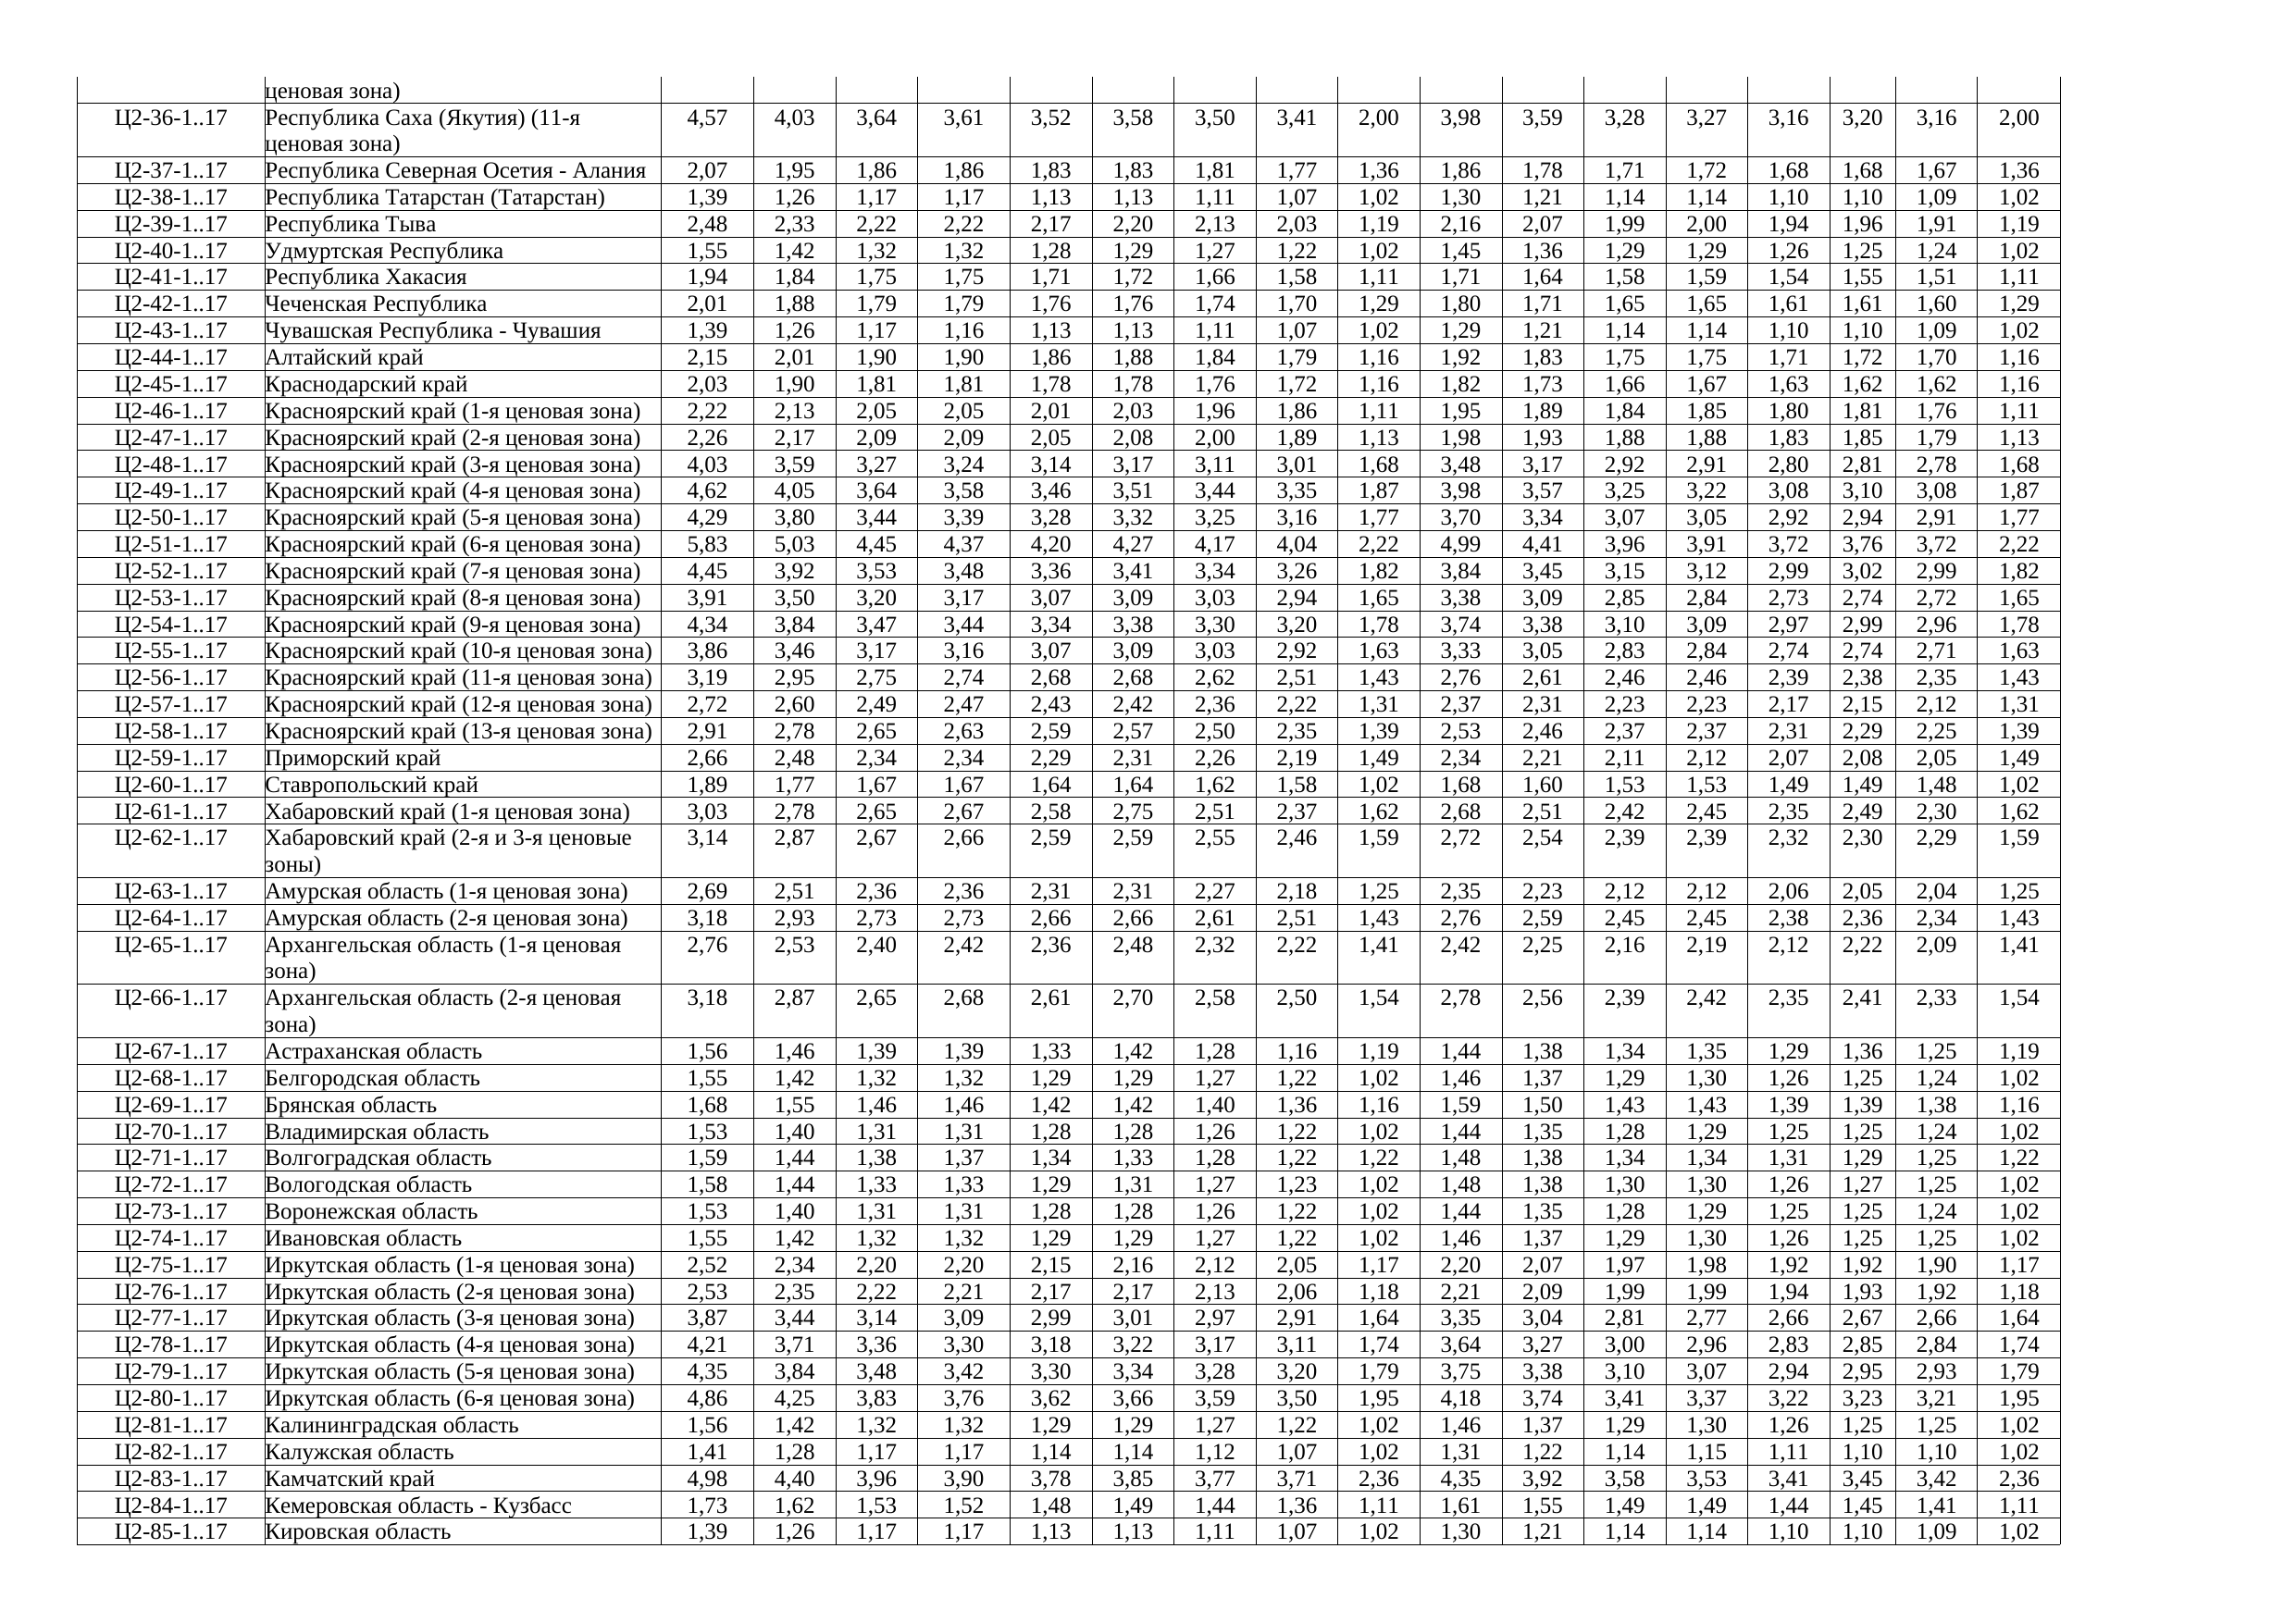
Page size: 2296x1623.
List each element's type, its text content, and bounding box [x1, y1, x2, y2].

table_cell 1,39 [662, 1518, 753, 1544]
table_cell Краснодарский край [266, 371, 661, 397]
table_cell 1,99 [1667, 1279, 1747, 1304]
table_cell 1,02 [1338, 238, 1420, 263]
table_cell 1,39 [662, 317, 753, 343]
table_cell 1,53 [662, 1198, 753, 1224]
table_cell 2,94 [1748, 1358, 1830, 1384]
table_cell 2,74 [1831, 585, 1895, 611]
table_cell 4,98 [662, 1466, 753, 1491]
table_cell 1,31 [837, 1198, 917, 1224]
table_cell 1,42 [1093, 1092, 1173, 1118]
table_cell Иркутская область (2-я ценовая зона) [266, 1279, 661, 1304]
table_cell 1,35 [1667, 1038, 1747, 1064]
table_cell 1,10 [1831, 317, 1895, 343]
table_cell 1,79 [1978, 1358, 2060, 1384]
table_cell 1,74 [1338, 1332, 1420, 1357]
table_cell 2,65 [837, 798, 917, 824]
table_cell Алтайский край [266, 344, 661, 370]
table_cell 3,08 [1896, 477, 1977, 503]
table_cell 2,39 [1748, 664, 1830, 690]
table_cell 3,20 [837, 585, 917, 611]
table_cell 1,67 [1667, 371, 1747, 397]
table_cell 2,76 [1421, 905, 1502, 931]
table_cell 1,74 [1174, 291, 1256, 316]
table_cell Ц2-72-1..17 [78, 1171, 265, 1197]
table_cell 1,62 [754, 1492, 836, 1518]
table_cell Хабаровский край (1-я ценовая зона) [266, 798, 661, 824]
table_cell 1,71 [1503, 291, 1583, 316]
table_cell 2,69 [662, 878, 753, 904]
table_cell 1,36 [1503, 238, 1583, 263]
table_cell Владимирская область [266, 1119, 661, 1144]
table_cell Белгородская область [266, 1065, 661, 1091]
table_cell 1,75 [918, 264, 1010, 290]
table_cell Ц2-80-1..17 [78, 1385, 265, 1411]
table_cell 1,25 [1831, 1412, 1895, 1438]
table_cell 1,65 [1338, 585, 1420, 611]
table_cell Ц2-66-1..17 [78, 985, 265, 1037]
table_cell Ц2-83-1..17 [78, 1466, 265, 1491]
table_cell 1,07 [1257, 1439, 1337, 1465]
table_cell [662, 77, 753, 103]
table_cell 2,66 [662, 745, 753, 771]
table_cell 1,64 [1093, 772, 1173, 797]
table_cell 1,42 [1093, 1038, 1173, 1064]
table_cell 1,22 [1503, 1439, 1583, 1465]
table_cell 1,17 [837, 1518, 917, 1544]
table_cell 1,10 [1748, 184, 1830, 210]
table_cell 2,78 [754, 718, 836, 744]
table_cell 1,44 [1174, 1492, 1256, 1518]
table_cell 1,12 [1174, 1439, 1256, 1465]
table_cell Красноярский край (8-я ценовая зона) [266, 585, 661, 611]
table_cell 1,25 [1831, 1119, 1895, 1144]
table_cell 2,42 [1584, 798, 1666, 824]
table_cell 4,18 [1421, 1385, 1502, 1411]
table_cell 3,41 [1584, 1385, 1666, 1411]
table_cell 2,39 [1584, 824, 1666, 877]
table_cell 1,27 [1174, 1171, 1256, 1197]
table_cell 2,67 [837, 824, 917, 877]
table_cell 1,18 [1338, 1279, 1420, 1304]
table_cell 2,74 [1831, 638, 1895, 663]
table_cell 1,28 [1093, 1198, 1173, 1224]
table_cell 1,35 [1503, 1198, 1583, 1224]
table_cell 1,34 [1011, 1145, 1092, 1171]
table_cell 1,22 [1257, 238, 1337, 263]
table_cell 2,20 [1093, 211, 1173, 237]
table_cell 2,92 [1584, 451, 1666, 477]
table_cell 1,25 [1338, 878, 1420, 904]
table_cell 3,30 [1011, 1358, 1092, 1384]
table_cell 2,58 [1011, 798, 1092, 824]
table_cell 1,35 [1503, 1119, 1583, 1144]
table_cell Ц2-56-1..17 [78, 664, 265, 690]
table_cell 1,55 [662, 238, 753, 263]
table_cell 3,19 [662, 664, 753, 690]
table_cell 1,17 [1338, 1252, 1420, 1278]
table_cell Камчатский край [266, 1466, 661, 1491]
table_cell 2,30 [1896, 798, 1977, 824]
table_cell 2,67 [918, 798, 1010, 824]
table_cell 1,38 [1503, 1038, 1583, 1064]
table_cell 2,16 [1421, 211, 1502, 237]
table_cell 1,29 [1011, 1065, 1092, 1091]
table_cell 1,32 [918, 1065, 1010, 1091]
table_cell 1,02 [1978, 1439, 2060, 1465]
table_cell 1,83 [1503, 344, 1583, 370]
table_cell 2,16 [1584, 932, 1666, 984]
table_cell 3,27 [1667, 104, 1747, 156]
table_cell 1,29 [1584, 238, 1666, 263]
table_cell 4,27 [1093, 531, 1173, 557]
table_cell Красноярский край (12-я ценовая зона) [266, 691, 661, 717]
table_cell 3,35 [1421, 1305, 1502, 1331]
table_cell 2,00 [1174, 425, 1256, 450]
table_cell Ц2-60-1..17 [78, 772, 265, 797]
table_cell 1,87 [1338, 477, 1420, 503]
table_cell 1,29 [1667, 238, 1747, 263]
table_cell 1,46 [1421, 1412, 1502, 1438]
table_cell 2,01 [754, 344, 836, 370]
table_cell 1,02 [1978, 317, 2060, 343]
table_cell Ц2-73-1..17 [78, 1198, 265, 1224]
table_cell 4,05 [754, 477, 836, 503]
table_cell 2,17 [1011, 1279, 1092, 1304]
table_cell 2,73 [837, 905, 917, 931]
table_cell 1,44 [1421, 1198, 1502, 1224]
table_cell 3,14 [662, 824, 753, 877]
table_cell 1,02 [1338, 1119, 1420, 1144]
table_cell 1,13 [1093, 1518, 1173, 1544]
table_cell 2,21 [918, 1279, 1010, 1304]
table_cell 1,30 [1421, 1518, 1502, 1544]
table_cell 1,56 [662, 1038, 753, 1064]
table_cell 1,13 [1338, 425, 1420, 450]
table_cell 1,49 [1978, 745, 2060, 771]
table_cell 1,11 [1748, 1439, 1830, 1465]
table_cell 2,85 [1584, 585, 1666, 611]
table_cell 2,25 [1503, 932, 1583, 984]
table_cell 2,78 [754, 798, 836, 824]
table_cell 3,17 [837, 638, 917, 663]
table_cell Ц2-41-1..17 [78, 264, 265, 290]
table_cell 1,14 [1667, 184, 1747, 210]
table_cell 1,29 [1584, 1225, 1666, 1251]
table_cell 1,81 [918, 371, 1010, 397]
table_cell 1,02 [1978, 1065, 2060, 1091]
table_cell 2,59 [1503, 905, 1583, 931]
table_cell 3,21 [1896, 1385, 1977, 1411]
table_cell 2,01 [1011, 398, 1092, 424]
table_cell 3,46 [1011, 477, 1092, 503]
table_cell [1338, 77, 1420, 103]
table_cell 2,51 [1257, 664, 1337, 690]
table_cell 3,57 [1503, 477, 1583, 503]
table_cell 1,21 [1503, 317, 1583, 343]
table_cell Ц2-79-1..17 [78, 1358, 265, 1384]
table_cell 1,14 [1584, 184, 1666, 210]
table_cell 1,13 [1011, 184, 1092, 210]
table_cell 2,07 [662, 157, 753, 183]
table_cell 3,27 [1503, 1332, 1583, 1357]
table_cell 1,86 [1011, 344, 1092, 370]
table_cell 1,28 [1011, 238, 1092, 263]
table_cell 3,44 [1174, 477, 1256, 503]
table_cell 3,92 [1503, 1466, 1583, 1491]
table_cell Ц2-45-1..17 [78, 371, 265, 397]
table_cell 1,43 [1978, 905, 2060, 931]
table_cell Ц2-52-1..17 [78, 558, 265, 584]
table_cell 3,85 [1093, 1466, 1173, 1491]
table_cell 1,78 [1978, 612, 2060, 637]
table_cell 2,43 [1011, 691, 1092, 717]
table_cell 1,44 [1421, 1119, 1502, 1144]
table_cell 1,16 [1338, 371, 1420, 397]
table_cell 3,34 [1174, 558, 1256, 584]
table_cell 3,62 [1011, 1385, 1092, 1411]
table_cell 2,65 [837, 985, 917, 1037]
table_cell 2,23 [1503, 878, 1583, 904]
table_cell 1,02 [1338, 1412, 1420, 1438]
table_cell 2,12 [1667, 878, 1747, 904]
table_cell 1,10 [1748, 1518, 1830, 1544]
table_cell [1257, 77, 1337, 103]
table_cell 1,31 [918, 1198, 1010, 1224]
table_cell 2,73 [918, 905, 1010, 931]
table_cell 1,02 [1338, 1439, 1420, 1465]
table_cell 2,19 [1257, 745, 1337, 771]
table_cell Ц2-70-1..17 [78, 1119, 265, 1144]
table_cell 1,30 [1667, 1412, 1747, 1438]
table_cell 4,45 [662, 558, 753, 584]
table_cell 1,22 [1257, 1198, 1337, 1224]
table_cell 1,48 [1421, 1145, 1502, 1171]
table_cell 1,18 [1978, 1279, 2060, 1304]
table_cell 4,99 [1421, 531, 1502, 557]
table_cell 3,11 [1174, 451, 1256, 477]
table_cell Калужская область [266, 1439, 661, 1465]
table_cell 1,16 [1338, 344, 1420, 370]
table_cell 4,25 [754, 1385, 836, 1411]
table_cell 1,79 [837, 291, 917, 316]
table_cell Архангельская область (2-я ценовая зона) [266, 985, 661, 1037]
table_cell 1,86 [1257, 398, 1337, 424]
table_cell 2,36 [1338, 1466, 1420, 1491]
table_cell 1,36 [1831, 1038, 1895, 1064]
table_cell 1,29 [1093, 238, 1173, 263]
table_cell Ц2-77-1..17 [78, 1305, 265, 1331]
table_cell 2,56 [1503, 985, 1583, 1037]
table_cell Красноярский край (6-я ценовая зона) [266, 531, 661, 557]
table_cell 3,35 [1257, 477, 1337, 503]
table_cell 1,83 [1011, 157, 1092, 183]
table_cell 2,36 [918, 878, 1010, 904]
table_cell 1,29 [1011, 1171, 1092, 1197]
table_cell 2,78 [1896, 451, 1977, 477]
table_cell 2,09 [918, 425, 1010, 450]
table_cell 3,09 [1503, 585, 1583, 611]
table_cell 2,16 [1093, 1252, 1173, 1278]
table_cell Ц2-65-1..17 [78, 932, 265, 984]
table_cell 2,21 [1503, 745, 1583, 771]
table_cell 1,67 [837, 772, 917, 797]
table_cell 1,30 [1667, 1225, 1747, 1251]
table_cell 2,52 [662, 1252, 753, 1278]
table_cell 2,81 [1584, 1305, 1666, 1331]
table_cell [1748, 77, 1830, 103]
table_cell 2,46 [1584, 664, 1666, 690]
table_cell 1,34 [1584, 1145, 1666, 1171]
table_cell 1,11 [1174, 184, 1256, 210]
table_cell 1,30 [1667, 1065, 1747, 1091]
table_cell 1,11 [1338, 264, 1420, 290]
table_cell 1,53 [1667, 772, 1747, 797]
table_cell Иркутская область (4-я ценовая зона) [266, 1332, 661, 1357]
table_cell 1,81 [1174, 157, 1256, 183]
table_cell 2,20 [837, 1252, 917, 1278]
table_cell 1,37 [918, 1145, 1010, 1171]
table_cell 1,17 [837, 184, 917, 210]
table_cell 3,64 [1421, 1332, 1502, 1357]
table_cell 2,84 [1896, 1332, 1977, 1357]
table_cell 2,33 [754, 211, 836, 237]
table_cell 1,10 [1831, 1439, 1895, 1465]
table_cell 1,17 [918, 184, 1010, 210]
table_cell 1,71 [1748, 344, 1830, 370]
table_cell 2,59 [1093, 824, 1173, 877]
table_cell Ц2-68-1..17 [78, 1065, 265, 1091]
table_cell 3,14 [837, 1305, 917, 1331]
table_cell 2,83 [1748, 1332, 1830, 1357]
table_cell 2,26 [1174, 745, 1256, 771]
table_cell 1,49 [1748, 772, 1830, 797]
table_cell 1,17 [918, 1439, 1010, 1465]
table_cell Ц2-82-1..17 [78, 1439, 265, 1465]
table_cell 1,11 [1338, 398, 1420, 424]
table_cell 2,68 [1011, 664, 1092, 690]
table_cell 2,00 [1667, 211, 1747, 237]
table_cell 3,22 [1667, 477, 1747, 503]
table_cell 1,90 [754, 371, 836, 397]
table_cell 4,35 [1421, 1466, 1502, 1491]
table_cell 1,64 [1338, 1305, 1420, 1331]
table_cell 3,45 [1503, 558, 1583, 584]
table_cell 1,36 [1978, 157, 2060, 183]
table_cell Иркутская область (3-я ценовая зона) [266, 1305, 661, 1331]
table_cell Красноярский край (3-я ценовая зона) [266, 451, 661, 477]
table_cell 2,91 [1257, 1305, 1337, 1331]
table_cell 1,96 [1831, 211, 1895, 237]
table_cell 1,62 [1896, 371, 1977, 397]
table_cell Ц2-75-1..17 [78, 1252, 265, 1278]
table_cell 2,13 [1174, 211, 1256, 237]
table_cell 3,07 [1011, 585, 1092, 611]
table_cell 2,68 [1093, 664, 1173, 690]
table_cell 3,70 [1421, 504, 1502, 530]
table_cell Ц2-85-1..17 [78, 1518, 265, 1544]
table_cell 1,25 [1978, 878, 2060, 904]
table_cell 2,18 [1257, 878, 1337, 904]
table_cell 1,11 [1338, 1492, 1420, 1518]
table_cell 3,44 [754, 1305, 836, 1331]
table_cell 2,99 [1011, 1305, 1092, 1331]
table_cell Ц2-84-1..17 [78, 1492, 265, 1518]
table_cell 1,85 [1831, 425, 1895, 450]
table_cell 1,67 [1896, 157, 1977, 183]
table_cell 1,62 [1978, 798, 2060, 824]
table_cell 1,65 [1978, 585, 2060, 611]
table_cell 2,09 [1896, 932, 1977, 984]
table_cell Ц2-63-1..17 [78, 878, 265, 904]
table_cell 2,22 [918, 211, 1010, 237]
table_cell 3,27 [837, 451, 917, 477]
table_cell 1,30 [1584, 1171, 1666, 1197]
table_cell 1,32 [837, 1065, 917, 1091]
table_cell 1,45 [1421, 238, 1502, 263]
table_cell 1,33 [918, 1171, 1010, 1197]
table_cell 2,23 [1584, 691, 1666, 717]
table_cell 3,48 [1421, 451, 1502, 477]
table_cell 1,86 [837, 157, 917, 183]
table_cell 1,26 [1174, 1198, 1256, 1224]
table_cell 2,95 [754, 664, 836, 690]
table_cell 2,91 [1667, 451, 1747, 477]
table_cell 2,22 [1978, 531, 2060, 557]
table_cell 1,77 [1257, 157, 1337, 183]
table_cell 1,88 [1093, 344, 1173, 370]
table_cell 3,42 [918, 1358, 1010, 1384]
table_cell 1,68 [1831, 157, 1895, 183]
table_cell 1,95 [754, 157, 836, 183]
table_cell 1,54 [1978, 985, 2060, 1037]
table_cell 2,07 [1503, 211, 1583, 237]
table_cell Кировская область [266, 1518, 661, 1544]
table_cell 1,25 [1831, 1065, 1895, 1091]
table_cell 1,84 [754, 264, 836, 290]
table_cell Республика Тыва [266, 211, 661, 237]
table_cell 1,02 [1338, 1171, 1420, 1197]
table_cell 1,25 [1896, 1412, 1977, 1438]
table_cell [1831, 77, 1895, 103]
table_cell 1,68 [1978, 451, 2060, 477]
table_cell 1,66 [1174, 264, 1256, 290]
table_cell 1,86 [918, 157, 1010, 183]
table_cell 1,30 [1421, 184, 1502, 210]
table_cell 2,37 [1584, 718, 1666, 744]
table_cell 1,29 [1093, 1225, 1173, 1251]
table_cell 1,44 [1748, 1492, 1830, 1518]
table_cell Красноярский край (4-я ценовая зона) [266, 477, 661, 503]
table_cell 2,22 [1831, 932, 1895, 984]
table_cell 1,16 [918, 317, 1010, 343]
table_cell 1,42 [754, 1065, 836, 1091]
table_cell 2,92 [1748, 504, 1830, 530]
table_cell 2,81 [1831, 451, 1895, 477]
table_cell 2,03 [662, 371, 753, 397]
table_cell 1,68 [1338, 451, 1420, 477]
table_cell 3,14 [1011, 451, 1092, 477]
table_cell 1,92 [1896, 1279, 1977, 1304]
table_cell 1,90 [837, 344, 917, 370]
table_cell 1,13 [1093, 184, 1173, 210]
table_cell 1,42 [1011, 1092, 1092, 1118]
table_cell 1,59 [1667, 264, 1747, 290]
table_cell Ц2-58-1..17 [78, 718, 265, 744]
table_cell 1,58 [1584, 264, 1666, 290]
table_cell 3,12 [1667, 558, 1747, 584]
table_cell 1,94 [1748, 211, 1830, 237]
table_cell 1,42 [754, 1225, 836, 1251]
table_cell 2,42 [1093, 691, 1173, 717]
table_cell 2,05 [1257, 1252, 1337, 1278]
table_cell 2,29 [1831, 718, 1895, 744]
table_cell 3,45 [1831, 1466, 1895, 1491]
table_cell Ц2-47-1..17 [78, 425, 265, 450]
table_cell Ц2-62-1..17 [78, 824, 265, 877]
table_cell 1,39 [1748, 1092, 1830, 1118]
table_cell 1,21 [1503, 1518, 1583, 1544]
table_cell 1,79 [1338, 1358, 1420, 1384]
table_cell 1,41 [1896, 1492, 1977, 1518]
table_cell Брянская область [266, 1092, 661, 1118]
table_cell 2,55 [1174, 824, 1256, 877]
table_cell 1,40 [754, 1119, 836, 1144]
table_cell 2,37 [1421, 691, 1502, 717]
table_cell 1,26 [754, 317, 836, 343]
table_cell 1,72 [1831, 344, 1895, 370]
table_cell 3,78 [1011, 1466, 1092, 1491]
table_cell 2,05 [1831, 878, 1895, 904]
table_cell 3,32 [1093, 504, 1173, 530]
table_cell 3,15 [1584, 558, 1666, 584]
table_cell 3,18 [662, 905, 753, 931]
table_cell 1,14 [1584, 1439, 1666, 1465]
table_cell [1978, 77, 2060, 103]
table_cell 1,37 [1503, 1065, 1583, 1091]
table_cell 1,39 [837, 1038, 917, 1064]
table_cell 3,58 [1093, 104, 1173, 156]
table_cell 1,59 [662, 1145, 753, 1171]
table_cell Ц2-81-1..17 [78, 1412, 265, 1438]
table_cell 1,61 [1831, 291, 1895, 316]
table_cell 1,41 [662, 1439, 753, 1465]
table_cell 2,23 [1667, 691, 1747, 717]
table_cell 1,49 [1338, 745, 1420, 771]
table_cell 1,10 [1831, 1518, 1895, 1544]
table_cell Вологодская область [266, 1171, 661, 1197]
table_cell 3,36 [1011, 558, 1092, 584]
table_cell 1,79 [1896, 425, 1977, 450]
table_cell 2,72 [1421, 824, 1502, 877]
table_cell 1,25 [1748, 1119, 1830, 1144]
table_cell 1,30 [1667, 1171, 1747, 1197]
table_cell 1,68 [1421, 772, 1502, 797]
table_cell 1,92 [1831, 1252, 1895, 1278]
table_cell 2,51 [1503, 798, 1583, 824]
table_cell 2,21 [1421, 1279, 1502, 1304]
table_cell 1,02 [1338, 1518, 1420, 1544]
table_cell 2,66 [1896, 1305, 1977, 1331]
table_cell 2,77 [1667, 1305, 1747, 1331]
table_cell 1,02 [1338, 772, 1420, 797]
table_cell 1,76 [1011, 291, 1092, 316]
table_cell 1,79 [918, 291, 1010, 316]
table_cell 3,66 [1093, 1385, 1173, 1411]
table_cell 1,22 [1257, 1412, 1337, 1438]
table_cell 2,07 [1748, 745, 1830, 771]
table_cell 2,17 [1011, 211, 1092, 237]
table_cell 3,38 [1093, 612, 1173, 637]
table_cell 1,48 [1896, 772, 1977, 797]
table_cell 2,31 [1503, 691, 1583, 717]
table_cell 2,01 [662, 291, 753, 316]
table_cell 2,17 [1748, 691, 1830, 717]
table_cell Красноярский край (2-я ценовая зона) [266, 425, 661, 450]
table_cell 3,05 [1667, 504, 1747, 530]
table_cell 1,02 [1978, 772, 2060, 797]
table_cell 2,29 [1896, 824, 1977, 877]
table_cell 2,22 [662, 398, 753, 424]
table_cell 1,32 [918, 1225, 1010, 1251]
table_cell 3,07 [1011, 638, 1092, 663]
table_cell 1,88 [1584, 425, 1666, 450]
table_cell 1,71 [1011, 264, 1092, 290]
table_cell 1,17 [1978, 1252, 2060, 1278]
table_cell 1,55 [754, 1092, 836, 1118]
table_cell 3,11 [1257, 1332, 1337, 1357]
table_cell 1,72 [1667, 157, 1747, 183]
table_cell Красноярский край (10-я ценовая зона) [266, 638, 661, 663]
table_cell 1,45 [1831, 1492, 1895, 1518]
table_cell 3,26 [1257, 558, 1337, 584]
table_cell 2,46 [1257, 824, 1337, 877]
table_cell Республика Саха (Якутия) (11-я ценовая зона) [266, 104, 661, 156]
table_cell 3,03 [1174, 585, 1256, 611]
table_cell 3,44 [837, 504, 917, 530]
table_cell 2,03 [1093, 398, 1173, 424]
table_cell 2,57 [1093, 718, 1173, 744]
table_cell 1,43 [1667, 1092, 1747, 1118]
table_cell [837, 77, 917, 103]
table_cell 2,61 [1503, 664, 1583, 690]
table_cell 3,87 [662, 1305, 753, 1331]
table_cell 1,02 [1978, 1119, 2060, 1144]
table_cell 2,70 [1093, 985, 1173, 1037]
table_cell 2,49 [837, 691, 917, 717]
table_cell 3,64 [837, 477, 917, 503]
table_cell 1,46 [1421, 1065, 1502, 1091]
table_cell 1,26 [1748, 1065, 1830, 1091]
table_cell 2,15 [1011, 1252, 1092, 1278]
table_cell 1,34 [1667, 1145, 1747, 1171]
table_cell Ц2-67-1..17 [78, 1038, 265, 1064]
table_cell 3,09 [1093, 585, 1173, 611]
table_cell 2,34 [837, 745, 917, 771]
table_cell ценовая зона) [266, 77, 661, 103]
table_cell 3,10 [1831, 477, 1895, 503]
table_cell 1,72 [1093, 264, 1173, 290]
table_cell 3,08 [1748, 477, 1830, 503]
table_cell 1,49 [1831, 772, 1895, 797]
table_cell 2,37 [1257, 798, 1337, 824]
table_cell 1,58 [1257, 264, 1337, 290]
table_cell 3,90 [918, 1466, 1010, 1491]
table_cell 1,81 [837, 371, 917, 397]
table_cell 2,22 [837, 211, 917, 237]
table_cell 1,28 [1584, 1119, 1666, 1144]
table_cell 2,91 [662, 718, 753, 744]
table_cell 3,84 [754, 612, 836, 637]
table_cell 1,86 [1421, 157, 1502, 183]
table_cell 1,32 [837, 238, 917, 263]
table_cell 1,09 [1896, 317, 1977, 343]
table_cell 1,13 [1093, 317, 1173, 343]
table_cell 2,53 [662, 1279, 753, 1304]
table_cell 1,38 [1503, 1145, 1583, 1171]
table_cell 3,71 [754, 1332, 836, 1357]
table_cell Иркутская область (6-я ценовая зона) [266, 1385, 661, 1411]
table_cell 2,26 [662, 425, 753, 450]
table_cell [1011, 77, 1092, 103]
table_cell Ц2-39-1..17 [78, 211, 265, 237]
table_cell 1,55 [662, 1225, 753, 1251]
table_cell [1421, 77, 1502, 103]
table_cell 3,77 [1174, 1466, 1256, 1491]
table_cell 1,39 [1338, 718, 1420, 744]
table_cell 3,44 [918, 612, 1010, 637]
table_cell Ивановская область [266, 1225, 661, 1251]
table_cell 3,46 [754, 638, 836, 663]
table_cell 1,31 [1421, 1439, 1502, 1465]
table_cell 2,78 [1421, 985, 1502, 1037]
table_cell Ц2-71-1..17 [78, 1145, 265, 1171]
table_cell 1,25 [1831, 1198, 1895, 1224]
table_cell Ц2-53-1..17 [78, 585, 265, 611]
table_cell 1,84 [1584, 398, 1666, 424]
table_cell Чеченская Республика [266, 291, 661, 316]
table_cell 1,09 [1896, 1518, 1977, 1544]
table_cell 3,59 [754, 451, 836, 477]
table_cell 1,59 [1338, 824, 1420, 877]
table_cell 2,12 [1667, 745, 1747, 771]
table_cell 1,15 [1667, 1439, 1747, 1465]
table_cell 5,03 [754, 531, 836, 557]
table_cell 2,09 [837, 425, 917, 450]
table_cell 1,29 [1667, 1119, 1747, 1144]
table_cell 1,26 [1748, 238, 1830, 263]
table_cell 2,61 [1011, 985, 1092, 1037]
table_cell 1,17 [837, 317, 917, 343]
table_cell 2,13 [754, 398, 836, 424]
table_cell Ц2-57-1..17 [78, 691, 265, 717]
table_cell 3,98 [1421, 104, 1502, 156]
table_cell 1,33 [837, 1171, 917, 1197]
table_cell 3,20 [1257, 1358, 1337, 1384]
table_cell 1,33 [1093, 1145, 1173, 1171]
table_cell 1,53 [837, 1492, 917, 1518]
table_cell 3,16 [918, 638, 1010, 663]
table_cell 3,28 [1011, 504, 1092, 530]
table_cell 2,93 [1896, 1358, 1977, 1384]
table_cell Ц2-40-1..17 [78, 238, 265, 263]
table_cell 2,76 [1421, 664, 1502, 690]
table_cell 3,17 [1093, 451, 1173, 477]
table_cell 2,12 [1584, 878, 1666, 904]
table_cell 1,10 [1896, 1439, 1977, 1465]
table_cell 1,14 [1667, 317, 1747, 343]
table_cell 2,30 [1831, 824, 1895, 877]
table_cell 1,66 [1584, 371, 1666, 397]
table_cell 2,29 [1011, 745, 1092, 771]
table_cell 1,48 [1421, 1171, 1502, 1197]
table_cell 1,41 [1338, 932, 1420, 984]
table_cell 1,72 [1257, 371, 1337, 397]
table_cell 1,68 [662, 1092, 753, 1118]
table_cell 4,20 [1011, 531, 1092, 557]
table_cell 3,75 [1421, 1358, 1502, 1384]
table_cell 2,66 [918, 824, 1010, 877]
table_cell 2,54 [1503, 824, 1583, 877]
table_cell 2,17 [1093, 1279, 1173, 1304]
table_cell 1,62 [1831, 371, 1895, 397]
table_cell 1,22 [1257, 1119, 1337, 1144]
table_cell Ц2-43-1..17 [78, 317, 265, 343]
table_cell 1,75 [1584, 344, 1666, 370]
table_cell Иркутская область (1-я ценовая зона) [266, 1252, 661, 1278]
table_cell 2,53 [754, 932, 836, 984]
table_cell 1,50 [1503, 1092, 1583, 1118]
table_cell 2,05 [1011, 425, 1092, 450]
table_cell 3,03 [662, 798, 753, 824]
table_cell 1,76 [1896, 398, 1977, 424]
table_cell 3,91 [662, 585, 753, 611]
table_cell 1,76 [1093, 291, 1173, 316]
table_cell 2,08 [1093, 425, 1173, 450]
table_cell 1,29 [1584, 1065, 1666, 1091]
table_cell 3,71 [1257, 1466, 1337, 1491]
table_cell 2,38 [1831, 664, 1895, 690]
table_cell 1,23 [1257, 1171, 1337, 1197]
table_cell 3,64 [837, 104, 917, 156]
table_cell 1,28 [1093, 1119, 1173, 1144]
table_cell 2,34 [918, 745, 1010, 771]
table_cell 2,31 [1093, 878, 1173, 904]
table_cell 3,30 [918, 1332, 1010, 1357]
table_cell 3,76 [918, 1385, 1010, 1411]
table_cell 1,02 [1978, 184, 2060, 210]
table_cell 1,51 [1896, 264, 1977, 290]
table_cell 2,87 [754, 985, 836, 1037]
table_cell 2,67 [1831, 1305, 1895, 1331]
table_cell 1,44 [754, 1145, 836, 1171]
table_cell 1,11 [1978, 264, 2060, 290]
table_cell 3,18 [662, 985, 753, 1037]
table_cell 3,04 [1503, 1305, 1583, 1331]
table_cell 1,14 [1667, 1518, 1747, 1544]
table_cell 2,99 [1896, 558, 1977, 584]
table_cell Ц2-64-1..17 [78, 905, 265, 931]
table_cell 1,70 [1896, 344, 1977, 370]
table_cell 1,28 [1011, 1119, 1092, 1144]
table_cell 2,05 [918, 398, 1010, 424]
table_cell 2,94 [1831, 504, 1895, 530]
table_cell 1,02 [1978, 1171, 2060, 1197]
table_cell 3,98 [1421, 477, 1502, 503]
table_cell 2,46 [1667, 664, 1747, 690]
table_cell 2,05 [1896, 745, 1977, 771]
table_cell 3,42 [1896, 1466, 1977, 1491]
table_cell 1,25 [1896, 1145, 1977, 1171]
table_cell [1667, 77, 1747, 103]
table_cell Ц2-50-1..17 [78, 504, 265, 530]
table_cell 1,59 [1421, 1092, 1502, 1118]
table_cell 1,27 [1174, 238, 1256, 263]
table_cell 1,13 [1978, 425, 2060, 450]
table_cell 2,00 [1978, 104, 2060, 156]
table_cell 2,36 [837, 878, 917, 904]
table_cell 1,02 [1978, 238, 2060, 263]
table_cell 1,44 [1421, 1038, 1502, 1064]
table_cell 1,65 [1584, 291, 1666, 316]
table_cell [1503, 77, 1583, 103]
table_cell 1,31 [1748, 1145, 1830, 1171]
table_cell 2,61 [1174, 905, 1256, 931]
table_cell 3,92 [754, 558, 836, 584]
table_cell 2,48 [662, 211, 753, 237]
table_cell 1,25 [1831, 1225, 1895, 1251]
table_cell 1,95 [1421, 398, 1502, 424]
table_cell 1,28 [1174, 1038, 1256, 1064]
table_cell 3,25 [1584, 477, 1666, 503]
table_cell 1,14 [1584, 1518, 1666, 1544]
table_cell 1,17 [918, 1518, 1010, 1544]
table_cell 4,21 [662, 1332, 753, 1357]
table_cell 1,98 [1421, 425, 1502, 450]
table_cell 3,52 [1011, 104, 1092, 156]
table_cell Астраханская область [266, 1038, 661, 1064]
table_cell 2,72 [1896, 585, 1977, 611]
table_cell 2,68 [918, 985, 1010, 1037]
table_cell 2,36 [1978, 1466, 2060, 1491]
table_cell 3,72 [1748, 531, 1830, 557]
table_cell 1,49 [1093, 1492, 1173, 1518]
table_cell 1,77 [1978, 504, 2060, 530]
table_cell 3,07 [1584, 504, 1666, 530]
table_cell [1093, 77, 1173, 103]
table_cell 2,83 [1584, 638, 1666, 663]
table_cell Кемеровская область - Кузбасс [266, 1492, 661, 1518]
table_cell 3,80 [754, 504, 836, 530]
table_cell 3,37 [1667, 1385, 1747, 1411]
table_cell 3,50 [1257, 1385, 1337, 1411]
table_cell 2,32 [1174, 932, 1256, 984]
table_cell 2,66 [1093, 905, 1173, 931]
table_cell 4,45 [837, 531, 917, 557]
table_cell 1,95 [1338, 1385, 1420, 1411]
table_cell 1,52 [918, 1492, 1010, 1518]
table_cell 1,11 [1978, 398, 2060, 424]
table_cell 1,14 [1011, 1439, 1092, 1465]
table_cell 2,97 [1174, 1305, 1256, 1331]
table_cell 3,09 [1667, 612, 1747, 637]
table_cell 1,22 [1338, 1145, 1420, 1171]
table_cell 4,35 [662, 1358, 753, 1384]
table_cell 2,46 [1503, 718, 1583, 744]
table_cell 1,24 [1896, 238, 1977, 263]
table_cell 2,04 [1896, 878, 1977, 904]
table_cell Удмуртская Республика [266, 238, 661, 263]
table_cell [754, 77, 836, 103]
table_cell 2,73 [1748, 585, 1830, 611]
table_cell 2,22 [1257, 932, 1337, 984]
table_cell 1,38 [837, 1145, 917, 1171]
table_cell 1,31 [1338, 691, 1420, 717]
table_cell 2,11 [1584, 745, 1666, 771]
table_cell 2,36 [1831, 905, 1895, 931]
table_cell 2,84 [1667, 638, 1747, 663]
table_cell 1,54 [1748, 264, 1830, 290]
table_cell 2,74 [918, 664, 1010, 690]
table_cell Приморский край [266, 745, 661, 771]
table_cell 2,49 [1831, 798, 1895, 824]
table_cell 2,66 [1011, 905, 1092, 931]
table_cell 1,65 [1667, 291, 1747, 316]
table_cell Ц2-54-1..17 [78, 612, 265, 637]
table_cell 3,83 [837, 1385, 917, 1411]
table_cell 1,44 [754, 1171, 836, 1197]
table_cell Ц2-37-1..17 [78, 157, 265, 183]
table_cell 1,73 [662, 1492, 753, 1518]
table_cell 4,86 [662, 1385, 753, 1411]
table_cell 1,24 [1896, 1065, 1977, 1091]
table_cell 3,53 [837, 558, 917, 584]
table_cell 2,47 [918, 691, 1010, 717]
table_cell 1,16 [1338, 1092, 1420, 1118]
table_cell 3,09 [918, 1305, 1010, 1331]
table_cell 2,92 [1257, 638, 1337, 663]
table_cell 1,80 [1748, 398, 1830, 424]
table_cell Республика Северная Осетия - Алания [266, 157, 661, 183]
table_cell 2,22 [1257, 691, 1337, 717]
table_cell 3,59 [1503, 104, 1583, 156]
table_cell 1,31 [1093, 1171, 1173, 1197]
table_cell 1,22 [1978, 1145, 2060, 1171]
table_cell 3,72 [1896, 531, 1977, 557]
table_cell 1,78 [1011, 371, 1092, 397]
table_cell 1,77 [754, 772, 836, 797]
table_cell 1,11 [1174, 317, 1256, 343]
table_cell 2,09 [1503, 1279, 1583, 1304]
table_cell 1,40 [754, 1198, 836, 1224]
table_cell 2,96 [1896, 612, 1977, 637]
table_cell 1,29 [1011, 1412, 1092, 1438]
table_cell 1,16 [1978, 1092, 2060, 1118]
table_cell 2,31 [1748, 718, 1830, 744]
table_cell Ц2-51-1..17 [78, 531, 265, 557]
table_cell 2,85 [1831, 1332, 1895, 1357]
table_cell 3,03 [1174, 638, 1256, 663]
table_cell 3,74 [1503, 1385, 1583, 1411]
table_cell Ц2-69-1..17 [78, 1092, 265, 1118]
table_cell 1,07 [1257, 184, 1337, 210]
table_cell 1,79 [1257, 344, 1337, 370]
table_cell 1,02 [1338, 1198, 1420, 1224]
table_cell 4,37 [918, 531, 1010, 557]
table_cell 2,59 [1011, 718, 1092, 744]
table_cell 2,35 [1896, 664, 1977, 690]
table_cell 3,24 [918, 451, 1010, 477]
table_cell 3,20 [1831, 104, 1895, 156]
table_cell 1,31 [837, 1119, 917, 1144]
table_cell 1,36 [1257, 1092, 1337, 1118]
table_cell 1,81 [1831, 398, 1895, 424]
table_cell 1,16 [1978, 371, 2060, 397]
table_cell 3,38 [1421, 585, 1502, 611]
table_cell 3,20 [1257, 612, 1337, 637]
table_cell 1,24 [1896, 1198, 1977, 1224]
table_cell 1,29 [1093, 1412, 1173, 1438]
table_cell 2,41 [1831, 985, 1895, 1037]
table_cell 1,07 [1257, 317, 1337, 343]
table_cell 1,64 [1978, 1305, 2060, 1331]
table_cell Ц2-61-1..17 [78, 798, 265, 824]
table_cell 1,95 [1978, 1385, 2060, 1411]
table_cell 1,87 [1978, 477, 2060, 503]
table_cell 3,61 [918, 104, 1010, 156]
table_cell 4,34 [662, 612, 753, 637]
table_cell 2,60 [754, 691, 836, 717]
table_cell 1,27 [1174, 1412, 1256, 1438]
table_cell 2,08 [1831, 745, 1895, 771]
table_cell 3,17 [1174, 1332, 1256, 1357]
table_cell 2,48 [754, 745, 836, 771]
table_cell 2,13 [1174, 1279, 1256, 1304]
table_cell 1,91 [1896, 211, 1977, 237]
table_cell 2,33 [1896, 985, 1977, 1037]
table_cell 3,34 [1503, 504, 1583, 530]
table_cell 1,14 [1093, 1439, 1173, 1465]
table_cell 1,71 [1584, 157, 1666, 183]
table_cell 1,32 [918, 1412, 1010, 1438]
table_cell 1,89 [1257, 425, 1337, 450]
table_cell 4,29 [662, 504, 753, 530]
table_cell 2,17 [754, 425, 836, 450]
table_cell 3,36 [837, 1332, 917, 1357]
table_cell 3,33 [1421, 638, 1502, 663]
table_cell 1,46 [918, 1092, 1010, 1118]
table_cell 2,35 [1748, 985, 1830, 1037]
table_cell 2,72 [662, 691, 753, 717]
table_cell 1,77 [1338, 504, 1420, 530]
table_cell 1,78 [1338, 612, 1420, 637]
table_cell 1,27 [1174, 1065, 1256, 1091]
table_cell 2,03 [1257, 211, 1337, 237]
table_cell 2,80 [1748, 451, 1830, 477]
table_cell 1,60 [1896, 291, 1977, 316]
table_cell 1,62 [1174, 772, 1256, 797]
table_cell 3,09 [1093, 638, 1173, 663]
table_cell 1,39 [1831, 1092, 1895, 1118]
table_cell Красноярский край (9-я ценовая зона) [266, 612, 661, 637]
table_cell 1,25 [1896, 1225, 1977, 1251]
table_cell 2,19 [1667, 932, 1747, 984]
table_cell Ц2-59-1..17 [78, 745, 265, 771]
table_cell 3,76 [1831, 531, 1895, 557]
table_cell 4,17 [1174, 531, 1256, 557]
table_cell 1,61 [1421, 1492, 1502, 1518]
table_cell Ц2-74-1..17 [78, 1225, 265, 1251]
table_cell 1,21 [1503, 184, 1583, 210]
table_cell 3,50 [754, 585, 836, 611]
table_cell 1,26 [754, 1518, 836, 1544]
table_cell 1,71 [1421, 264, 1502, 290]
table_cell 2,45 [1667, 905, 1747, 931]
table_cell 1,46 [754, 1038, 836, 1064]
table_cell 1,28 [1174, 1145, 1256, 1171]
table_cell Ставропольский край [266, 772, 661, 797]
table_cell 3,58 [1584, 1466, 1666, 1491]
table_cell 3,18 [1011, 1332, 1092, 1357]
table_cell Ц2-42-1..17 [78, 291, 265, 316]
table_cell 3,23 [1831, 1385, 1895, 1411]
table_cell 1,26 [1748, 1412, 1830, 1438]
table_cell 1,49 [1667, 1492, 1747, 1518]
table_cell 1,92 [1748, 1252, 1830, 1278]
table_cell 1,39 [662, 184, 753, 210]
table_cell 1,60 [1503, 772, 1583, 797]
table_cell 1,27 [1831, 1171, 1895, 1197]
table_cell 3,58 [918, 477, 1010, 503]
table_cell 3,34 [1011, 612, 1092, 637]
table_cell 1,29 [1584, 1412, 1666, 1438]
table_cell 1,75 [1667, 344, 1747, 370]
table_cell 1,80 [1421, 291, 1502, 316]
table_cell 2,35 [1748, 798, 1830, 824]
table_cell 1,29 [1978, 291, 2060, 316]
table_cell 3,41 [1093, 558, 1173, 584]
table_cell 1,22 [1257, 1065, 1337, 1091]
table_cell 1,94 [662, 264, 753, 290]
table_cell 1,25 [1748, 1198, 1830, 1224]
table_cell 1,02 [1978, 1518, 2060, 1544]
table_cell Ц2-55-1..17 [78, 638, 265, 663]
table_cell 2,36 [1011, 932, 1092, 984]
table_cell 2,15 [662, 344, 753, 370]
table_cell 1,39 [918, 1038, 1010, 1064]
table_cell 1,55 [1503, 1492, 1583, 1518]
table_cell 3,96 [1584, 531, 1666, 557]
table_cell 4,62 [662, 477, 753, 503]
table_cell 1,78 [1503, 157, 1583, 183]
table_cell 1,29 [1421, 317, 1502, 343]
table_cell 1,99 [1584, 211, 1666, 237]
table_cell 1,02 [1978, 1412, 2060, 1438]
table_cell 3,07 [1667, 1358, 1747, 1384]
table_cell 3,16 [1257, 504, 1337, 530]
table_cell 1,48 [1011, 1492, 1092, 1518]
table_cell 3,96 [837, 1466, 917, 1491]
table_cell 2,06 [1748, 878, 1830, 904]
table_cell 2,12 [1748, 932, 1830, 984]
table_cell 1,85 [1667, 398, 1747, 424]
table_cell 1,43 [1338, 664, 1420, 690]
table_cell Хабаровский край (2-я и 3-я ценовые зоны) [266, 824, 661, 877]
table_cell 1,97 [1584, 1252, 1666, 1278]
table_cell 1,59 [1978, 824, 2060, 877]
table_cell 1,32 [918, 238, 1010, 263]
table_cell 1,55 [1831, 264, 1895, 290]
table_cell 1,17 [837, 1439, 917, 1465]
table_cell 1,43 [1978, 664, 2060, 690]
table_cell 1,58 [1257, 772, 1337, 797]
table_cell 2,58 [1174, 985, 1256, 1037]
table_cell 2,39 [1667, 824, 1747, 877]
table_cell 1,02 [1338, 184, 1420, 210]
table_cell 3,74 [1421, 612, 1502, 637]
table_cell 1,42 [754, 1412, 836, 1438]
table_cell 1,62 [1338, 798, 1420, 824]
table_cell 3,22 [1748, 1385, 1830, 1411]
table_cell Волгоградская область [266, 1145, 661, 1171]
table_cell 2,45 [1667, 798, 1747, 824]
table_cell 3,01 [1093, 1305, 1173, 1331]
table_cell 1,93 [1831, 1279, 1895, 1304]
table_cell 1,19 [1338, 211, 1420, 237]
table_cell 1,19 [1978, 211, 2060, 237]
table_cell 1,70 [1257, 291, 1337, 316]
table_cell 1,46 [1421, 1225, 1502, 1251]
table_cell 3,91 [1667, 531, 1747, 557]
table_cell 3,34 [1093, 1358, 1173, 1384]
table_cell 1,29 [1338, 291, 1420, 316]
table_cell Красноярский край (1-я ценовая зона) [266, 398, 661, 424]
table_cell 1,46 [837, 1092, 917, 1118]
table_cell 1,96 [1174, 398, 1256, 424]
table_cell 2,34 [1421, 745, 1502, 771]
table_cell 2,51 [754, 878, 836, 904]
table_cell 1,88 [754, 291, 836, 316]
table_cell Красноярский край (5-я ценовая зона) [266, 504, 661, 530]
table_cell 3,17 [918, 585, 1010, 611]
table_cell 2,96 [1667, 1332, 1747, 1357]
table_cell 3,41 [1257, 104, 1337, 156]
table_cell 1,88 [1667, 425, 1747, 450]
table_cell 2,38 [1748, 905, 1830, 931]
table_cell [1584, 77, 1666, 103]
table_cell 5,83 [662, 531, 753, 557]
table_cell 1,92 [1421, 344, 1502, 370]
table_cell 1,25 [1896, 1038, 1977, 1064]
table_cell 1,37 [1503, 1225, 1583, 1251]
table_cell 1,38 [1896, 1092, 1977, 1118]
table_cell 1,53 [662, 1119, 753, 1144]
table_cell 2,31 [1011, 878, 1092, 904]
table_cell 3,28 [1584, 104, 1666, 156]
table_cell 1,27 [1174, 1225, 1256, 1251]
table_cell 2,91 [1896, 504, 1977, 530]
table_cell [1174, 77, 1256, 103]
table_cell 2,31 [1093, 745, 1173, 771]
table_cell 3,53 [1667, 1466, 1747, 1491]
table_cell 1,76 [1174, 371, 1256, 397]
table_cell Амурская область (2-я ценовая зона) [266, 905, 661, 931]
table_cell 2,27 [1174, 878, 1256, 904]
table_cell 1,22 [1257, 1225, 1337, 1251]
table_cell 2,34 [754, 1252, 836, 1278]
table_cell 3,84 [1421, 558, 1502, 584]
table_cell 2,62 [1174, 664, 1256, 690]
table_cell 1,26 [1174, 1119, 1256, 1144]
table_cell 2,66 [1748, 1305, 1830, 1331]
table_cell 1,31 [1978, 691, 2060, 717]
table_cell 3,86 [662, 638, 753, 663]
table_cell 1,99 [1584, 1279, 1666, 1304]
table_cell 1,02 [1978, 1198, 2060, 1224]
table_cell 3,05 [1503, 638, 1583, 663]
table_cell 1,33 [1011, 1038, 1092, 1064]
table_cell 1,29 [1667, 1198, 1747, 1224]
table_cell 1,49 [1584, 1492, 1666, 1518]
table_cell 3,38 [1503, 1358, 1583, 1384]
table_cell Ц2-78-1..17 [78, 1332, 265, 1357]
table_cell Ц2-48-1..17 [78, 451, 265, 477]
table_cell 1,32 [837, 1225, 917, 1251]
table_cell 1,19 [1338, 1038, 1420, 1064]
table_cell Иркутская область (5-я ценовая зона) [266, 1358, 661, 1384]
table_cell 4,40 [754, 1466, 836, 1491]
table_cell 2,95 [1831, 1358, 1895, 1384]
table_cell 3,00 [1584, 1332, 1666, 1357]
table_cell 2,50 [1257, 985, 1337, 1037]
table_cell 2,20 [918, 1252, 1010, 1278]
table_cell 1,55 [662, 1065, 753, 1091]
table_cell Архангельская область (1-я ценовая зона) [266, 932, 661, 984]
table_cell Амурская область (1-я ценовая зона) [266, 878, 661, 904]
table_cell 3,38 [1503, 612, 1583, 637]
table_cell 1,26 [754, 184, 836, 210]
table_cell 2,87 [754, 824, 836, 877]
table_cell 2,53 [1421, 718, 1502, 744]
table_cell 1,37 [1503, 1412, 1583, 1438]
table_cell 1,26 [1748, 1171, 1830, 1197]
table_cell 2,59 [1011, 824, 1092, 877]
table_cell 3,17 [1503, 451, 1583, 477]
table_cell 2,74 [1748, 638, 1830, 663]
table_cell 1,29 [1831, 1145, 1895, 1171]
table_cell 1,10 [1831, 184, 1895, 210]
table_cell 1,11 [1978, 1492, 2060, 1518]
table_cell 4,41 [1503, 531, 1583, 557]
table_cell 3,84 [754, 1358, 836, 1384]
table_cell 1,78 [1093, 371, 1173, 397]
table_cell 1,82 [1421, 371, 1502, 397]
table_cell 1,29 [1011, 1225, 1092, 1251]
table_cell 3,41 [1748, 1466, 1830, 1491]
table_cell 1,74 [1978, 1332, 2060, 1357]
table_cell 1,98 [1667, 1252, 1747, 1278]
table_cell 2,39 [1584, 985, 1666, 1037]
table_cell 3,16 [1748, 104, 1830, 156]
table_cell 2,20 [1421, 1252, 1502, 1278]
table_cell Ц2-38-1..17 [78, 184, 265, 210]
table_cell 1,54 [1338, 985, 1420, 1037]
table_cell Ц2-49-1..17 [78, 477, 265, 503]
table_cell 1,90 [918, 344, 1010, 370]
table_cell 4,03 [662, 451, 753, 477]
table_cell 3,48 [837, 1358, 917, 1384]
table_cell 2,22 [1338, 531, 1420, 557]
table_cell 2,75 [837, 664, 917, 690]
table_cell 1,28 [754, 1439, 836, 1465]
table_cell 2,42 [1667, 985, 1747, 1037]
table_cell 1,11 [1174, 1518, 1256, 1544]
table_cell Красноярский край (13-я ценовая зона) [266, 718, 661, 744]
table_cell 1,41 [1978, 932, 2060, 984]
table_cell 1,07 [1257, 1518, 1337, 1544]
table_cell 1,10 [1748, 317, 1830, 343]
table_cell 2,84 [1667, 585, 1747, 611]
table_cell 1,36 [1257, 1492, 1337, 1518]
table_cell 2,07 [1503, 1252, 1583, 1278]
table_cell 3,48 [918, 558, 1010, 584]
table_cell 1,40 [1174, 1092, 1256, 1118]
table_cell 1,16 [1978, 344, 2060, 370]
table_cell 2,51 [1174, 798, 1256, 824]
table_cell 2,15 [1831, 691, 1895, 717]
table_cell 2,00 [1338, 104, 1420, 156]
table_cell 1,64 [1503, 264, 1583, 290]
table_cell 2,76 [662, 932, 753, 984]
table_cell 1,63 [1338, 638, 1420, 663]
table_cell 1,29 [1748, 1038, 1830, 1064]
table_cell 1,42 [754, 238, 836, 263]
table_cell 1,26 [1748, 1225, 1830, 1251]
table_cell 1,02 [1338, 317, 1420, 343]
table_cell 2,34 [1896, 905, 1977, 931]
table_cell 1,29 [1093, 1065, 1173, 1091]
table_cell 1,84 [1174, 344, 1256, 370]
table_cell 1,34 [1584, 1038, 1666, 1064]
table_cell Калининградская область [266, 1412, 661, 1438]
table_cell 3,47 [837, 612, 917, 637]
table_cell Красноярский край (7-я ценовая зона) [266, 558, 661, 584]
table_cell 1,13 [1011, 317, 1092, 343]
table_cell 2,32 [1748, 824, 1830, 877]
table_cell 1,63 [1748, 371, 1830, 397]
table_cell 1,83 [1748, 425, 1830, 450]
table_cell 3,25 [1174, 504, 1256, 530]
table_cell 1,02 [1978, 1225, 2060, 1251]
table_cell 1,16 [1257, 1038, 1337, 1064]
table_cell 1,90 [1896, 1252, 1977, 1278]
table_cell 3,30 [1174, 612, 1256, 637]
table_cell [1896, 77, 1977, 103]
table_cell 1,02 [1338, 1225, 1420, 1251]
table_cell 1,94 [1748, 1279, 1830, 1304]
table_cell 1,43 [1338, 905, 1420, 931]
table_cell 2,45 [1584, 905, 1666, 931]
table_cell Красноярский край (11-я ценовая зона) [266, 664, 661, 690]
table_cell 1,82 [1338, 558, 1420, 584]
table_cell 2,05 [837, 398, 917, 424]
table_cell 1,53 [1584, 772, 1666, 797]
table_cell 2,35 [1421, 878, 1502, 904]
table_cell 1,68 [1748, 157, 1830, 183]
table_cell 1,28 [1011, 1198, 1092, 1224]
table_cell 3,02 [1831, 558, 1895, 584]
table_cell 1,83 [1093, 157, 1173, 183]
table_cell 2,68 [1421, 798, 1502, 824]
table_cell 2,99 [1748, 558, 1830, 584]
table_cell 2,06 [1257, 1279, 1337, 1304]
table_cell 2,37 [1667, 718, 1747, 744]
table_cell 2,35 [754, 1279, 836, 1304]
table_cell 2,65 [837, 718, 917, 744]
table_cell 4,03 [754, 104, 836, 156]
table_cell 2,99 [1831, 612, 1895, 637]
table_cell [918, 77, 1010, 103]
table_cell 3,50 [1174, 104, 1256, 156]
table_cell 1,67 [918, 772, 1010, 797]
table_cell 1,73 [1503, 371, 1583, 397]
table_cell 3,59 [1174, 1385, 1256, 1411]
table_cell 1,28 [1584, 1198, 1666, 1224]
table_cell 2,48 [1093, 932, 1173, 984]
table_cell Ц2-46-1..17 [78, 398, 265, 424]
table_cell 4,04 [1257, 531, 1337, 557]
table_cell 1,38 [1503, 1171, 1583, 1197]
table_cell Республика Хакасия [266, 264, 661, 290]
table_cell 3,28 [1174, 1358, 1256, 1384]
table_cell 2,93 [754, 905, 836, 931]
table_cell 3,10 [1584, 1358, 1666, 1384]
table_cell [78, 77, 265, 103]
table_cell 1,93 [1503, 425, 1583, 450]
table_cell 3,51 [1093, 477, 1173, 503]
table_cell 2,97 [1748, 612, 1830, 637]
table_cell 1,25 [1896, 1171, 1977, 1197]
table_cell 2,42 [1421, 932, 1502, 984]
table_cell Ц2-76-1..17 [78, 1279, 265, 1304]
table_cell 1,32 [837, 1412, 917, 1438]
table_cell 3,01 [1257, 451, 1337, 477]
table_cell 1,31 [918, 1119, 1010, 1144]
table_cell 2,63 [918, 718, 1010, 744]
table_cell 2,40 [837, 932, 917, 984]
table_cell 4,57 [662, 104, 753, 156]
table_cell 2,50 [1174, 718, 1256, 744]
table_cell 1,58 [662, 1171, 753, 1197]
table_cell 1,19 [1978, 1038, 2060, 1064]
table_cell 2,42 [918, 932, 1010, 984]
table_cell 1,13 [1011, 1518, 1092, 1544]
table_cell 1,14 [1584, 317, 1666, 343]
table_cell 3,22 [1093, 1332, 1173, 1357]
table_cell 3,16 [1896, 104, 1977, 156]
table_cell Республика Татарстан (Татарстан) [266, 184, 661, 210]
table_cell Ц2-44-1..17 [78, 344, 265, 370]
table_cell 1,56 [662, 1412, 753, 1438]
table_cell Чувашская Республика - Чувашия [266, 317, 661, 343]
table_cell 3,10 [1584, 612, 1666, 637]
table_cell 1,75 [837, 264, 917, 290]
table_cell 1,89 [662, 772, 753, 797]
table_cell 2,35 [1257, 718, 1337, 744]
table_cell 2,12 [1174, 1252, 1256, 1278]
table_cell 1,61 [1748, 291, 1830, 316]
table_cell 1,22 [1257, 1145, 1337, 1171]
table_cell 2,71 [1896, 638, 1977, 663]
table_cell 1,39 [1978, 718, 2060, 744]
table_cell 2,25 [1896, 718, 1977, 744]
table_cell 2,75 [1093, 798, 1173, 824]
table_cell 1,89 [1503, 398, 1583, 424]
table_cell 1,25 [1831, 238, 1895, 263]
table_cell 1,24 [1896, 1119, 1977, 1144]
table_cell 1,09 [1896, 184, 1977, 210]
table_cell 1,43 [1584, 1092, 1666, 1118]
table_cell 1,63 [1978, 638, 2060, 663]
table_cell 1,36 [1338, 157, 1420, 183]
table_cell 1,64 [1011, 772, 1092, 797]
table_cell 2,94 [1257, 585, 1337, 611]
table_cell Воронежская область [266, 1198, 661, 1224]
table_cell 2,22 [837, 1279, 917, 1304]
table_cell 2,12 [1896, 691, 1977, 717]
table_cell 3,39 [918, 504, 1010, 530]
table_cell 2,36 [1174, 691, 1256, 717]
table_cell 2,51 [1257, 905, 1337, 931]
table_cell 1,82 [1978, 558, 2060, 584]
table_cell 1,02 [1338, 1065, 1420, 1091]
table_cell Ц2-36-1..17 [78, 104, 265, 156]
